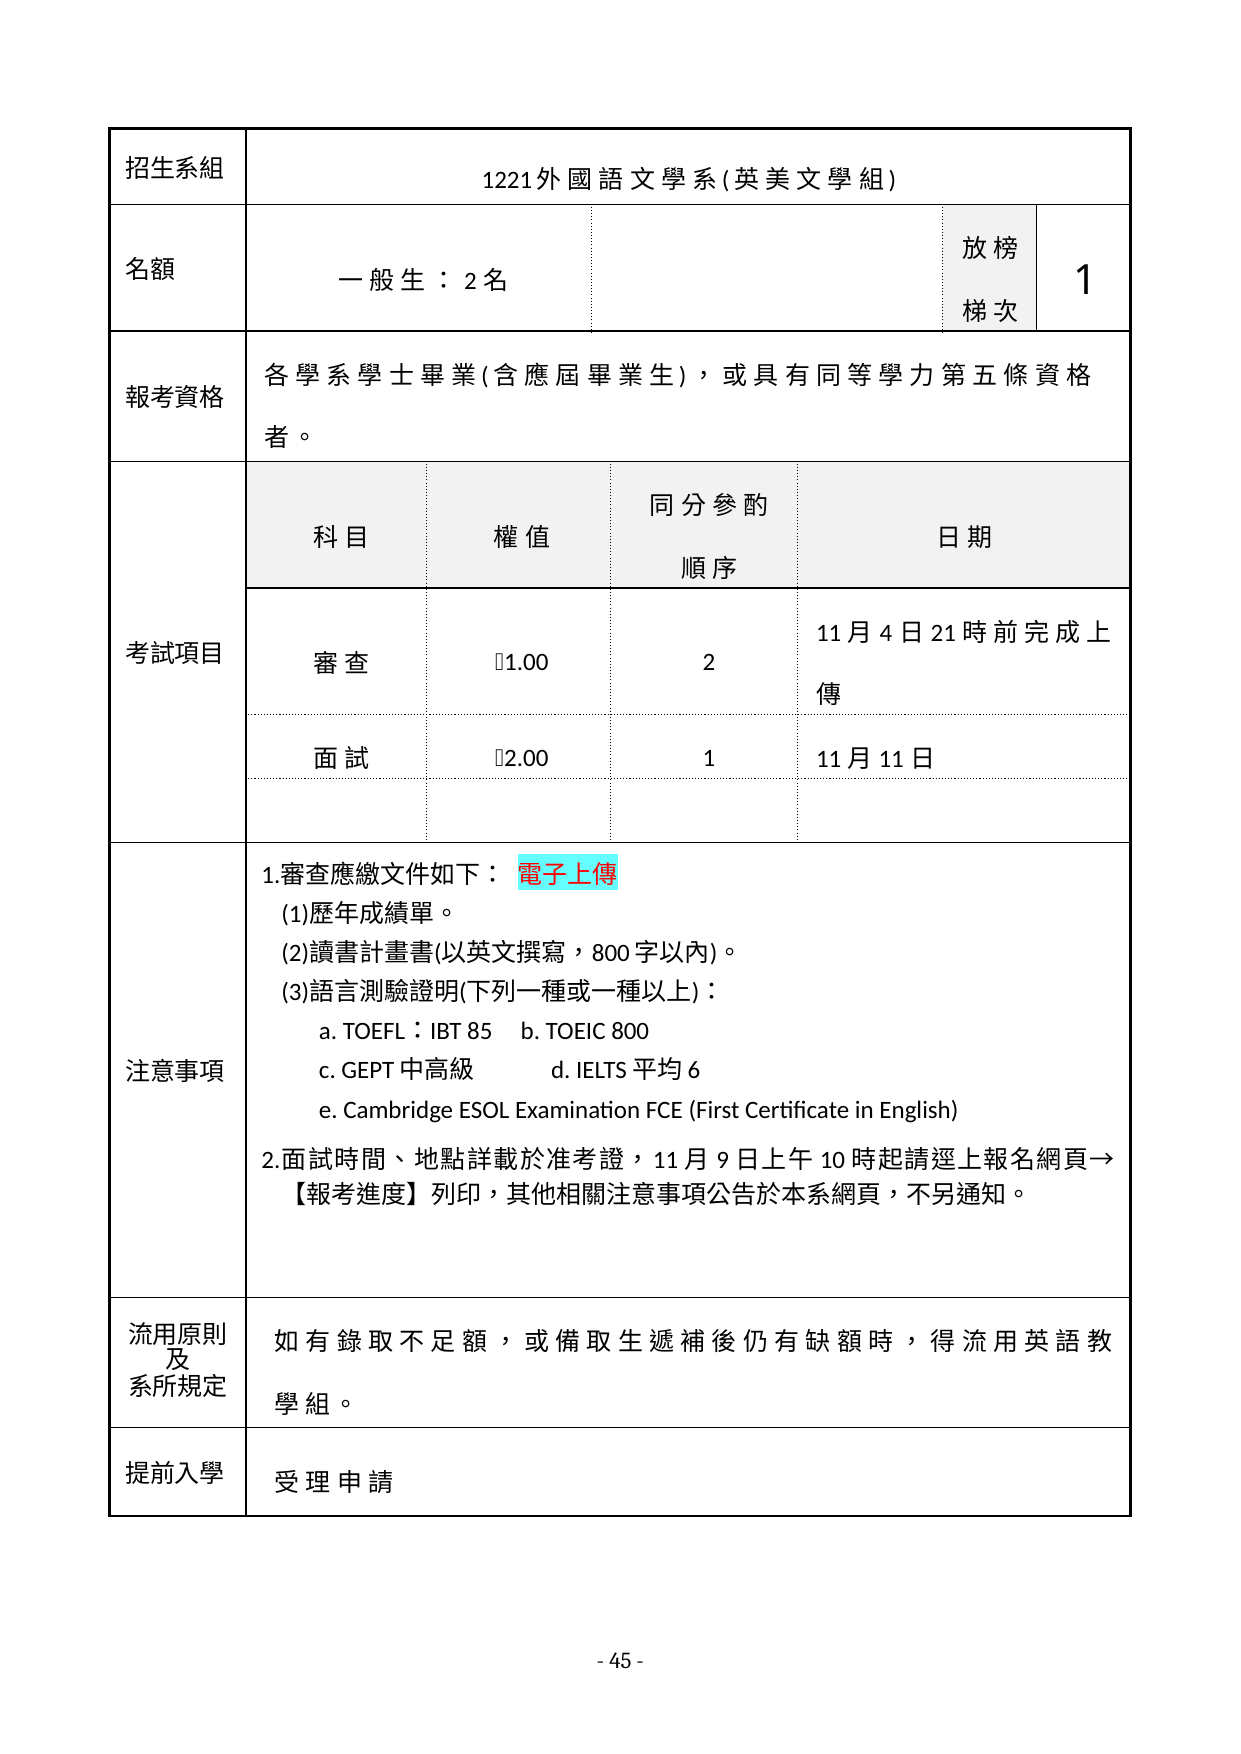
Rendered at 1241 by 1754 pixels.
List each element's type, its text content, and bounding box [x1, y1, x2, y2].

table_cell 報考資格 [111, 332, 245, 461]
table_cell 提前入學 [111, 1428, 245, 1515]
table_cell 如有錄取不足額，或備取生遞補後仍有缺額時，得流用英語教學組。 [247, 1298, 1129, 1427]
table_cell [247, 778, 427, 842]
table_cell 權值 [427, 462, 610, 587]
table_cell 同分參酌順序 [610, 462, 797, 587]
table_cell 日期 [797, 462, 1129, 587]
table_cell [610, 778, 797, 842]
table_cell 1.審查應繳文件如下： 電子上傳 (1)歷年成績單。 (2)讀書計畫書(以英文撰寫，800字以內)。 (3)語言測驗證明(下列一種或一種以上)： a. TOEFL：IBT 85 b. TOEIC 800 c. GEPT中高級 d. IELTS 平均6 e. Cambridge ESOL Examination FCE (First Certificate in English) 2.面試時間、地點詳載於准考證，11月9日上午10時起請逕上報名網頁→【報考進度】列印，其他相關注意事項公告於本系網頁，不另通知。 [247, 843, 1129, 1297]
table_cell 放榜 梯次 [942, 205, 1036, 330]
table_cell 2 [610, 589, 797, 714]
table_cell 1 [610, 714, 797, 778]
table_cell 1.00 [427, 589, 610, 714]
table_cell 面試 [247, 714, 427, 778]
table_cell 科目 [247, 462, 427, 587]
table_cell 一般生：2名 [247, 205, 591, 330]
table_cell 名額 [111, 205, 245, 330]
table_cell [797, 778, 1129, 842]
table_cell 1 [1037, 205, 1129, 330]
table_cell 受理申請 [247, 1428, 1129, 1515]
table_cell 各學系學士畢業(含應屆畢業生)，或具有同等學力第五條資格者。 [247, 332, 1129, 461]
table_cell 11月11日 [797, 714, 1129, 778]
table_cell [427, 778, 610, 842]
table_cell 招生系組 [111, 130, 245, 204]
table_cell 流用原則 及 系所規定 [111, 1298, 245, 1427]
table_cell 2.00 [427, 714, 610, 778]
table_cell 審查 [247, 589, 427, 714]
table_cell 1221外國語文學系(英美文學組) [247, 130, 1129, 204]
table_cell [591, 205, 942, 330]
table_cell 注意事項 [111, 843, 245, 1297]
table_cell 考試項目 [111, 462, 245, 842]
table_cell 11月4日21時前完成上傳 [797, 589, 1129, 714]
